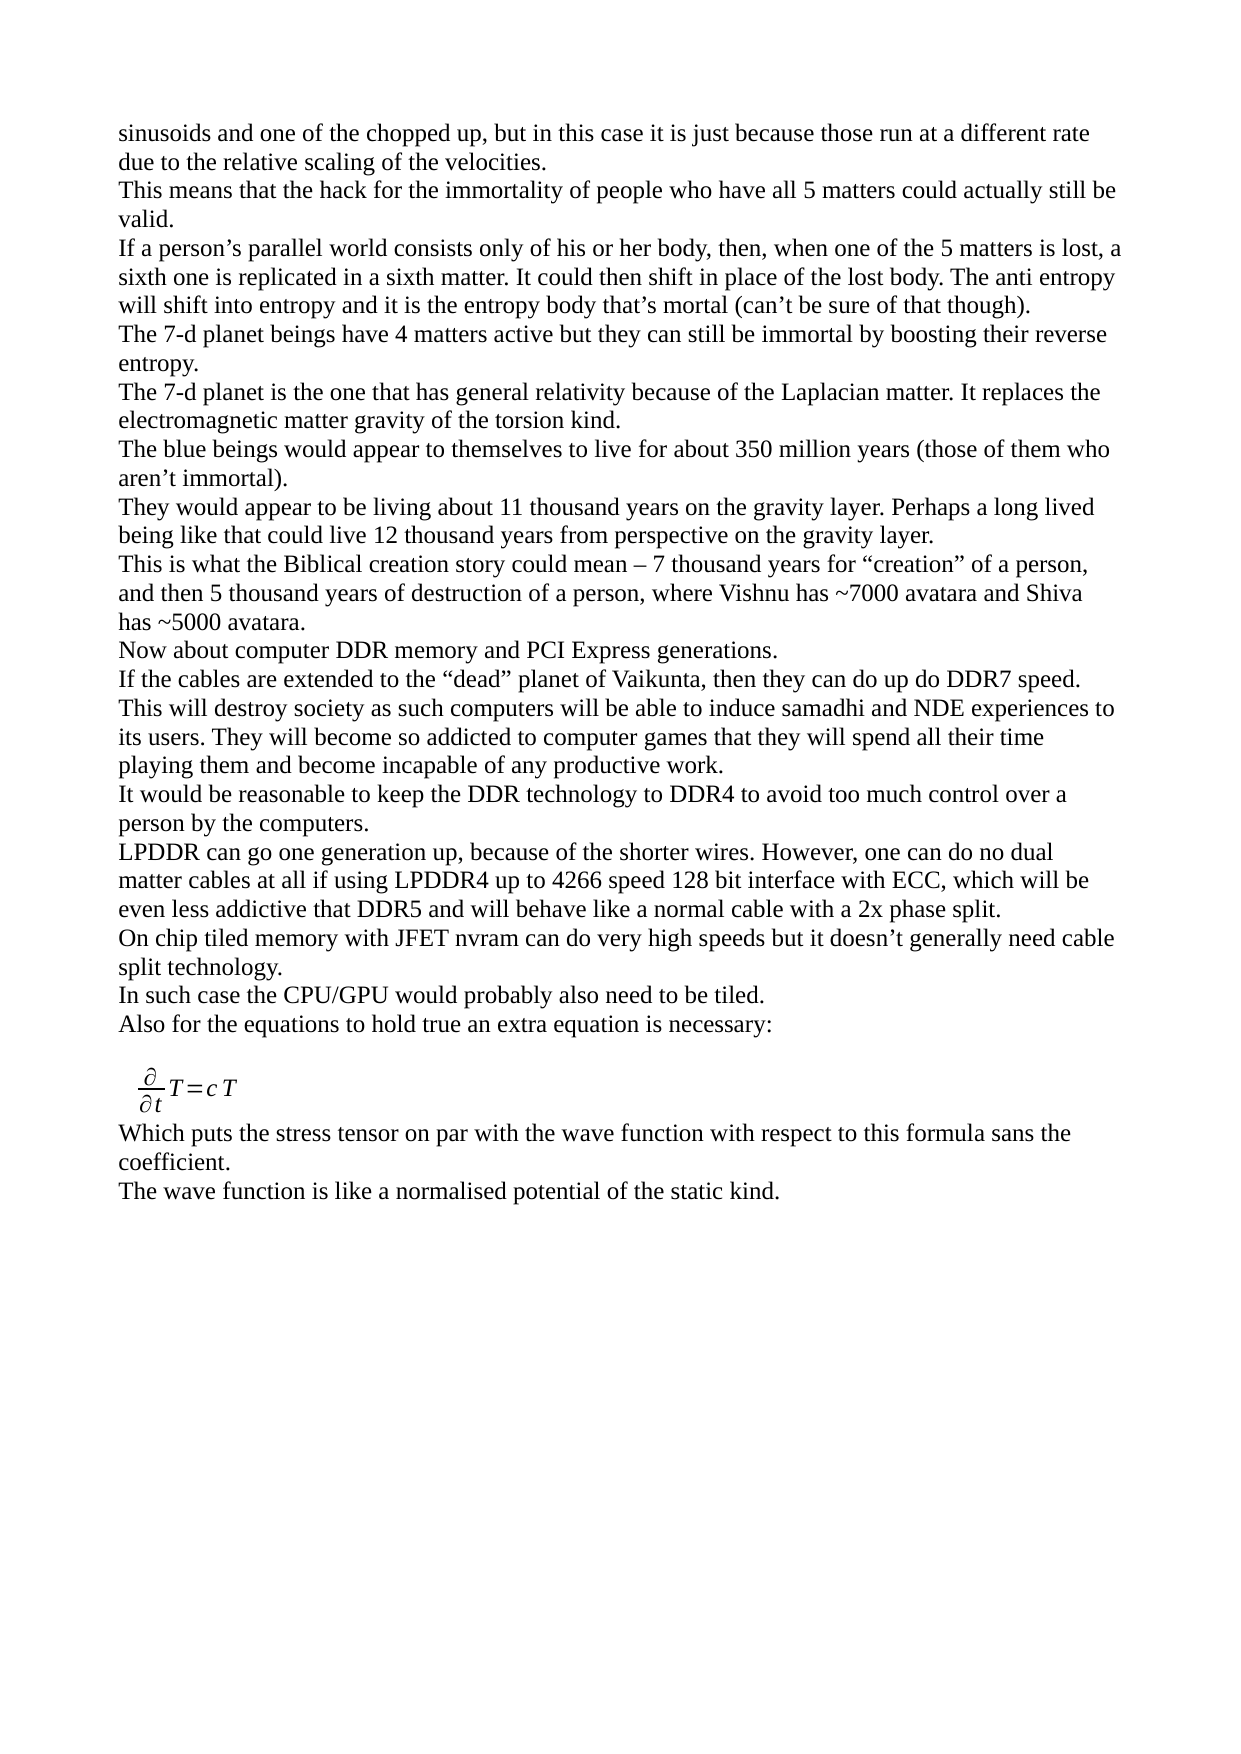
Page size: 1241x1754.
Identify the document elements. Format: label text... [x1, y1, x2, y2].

text If the cables are extended to the “dead” planet of Vaikunta, then they can do up do DDR7 speed. [118, 664, 1122, 693]
text Now about computer DDR memory and PCI Express generations. [118, 636, 1122, 664]
text Which puts the stress tensor on par with the wave function with respect to this formula sans the coefficient. [118, 1118, 1122, 1176]
text LPDDR can go one generation up, because of the shorter wires. However, one can do no dual matter cables at all if using LPDDR4 up to 4266 speed 128 bit interface with ECC, which will be even less addictive that DDR5 and will behave like a normal cable with a 2x phase split. [118, 837, 1122, 923]
text They would appear to be living about 11 thousand years on the gravity layer. Perhaps a long lived being like that could live 12 thousand years from perspective on the gravity layer. [118, 492, 1122, 549]
text sinusoids and one of the chopped up, but in this case it is just because those run at a different rate due to the relative scaling of the velocities. [118, 118, 1122, 176]
text Also for the equations to hold true an extra equation is necessary: [118, 1009, 1122, 1038]
text If a person’s parallel world consists only of his or her body, then, when one of the 5 matters is lost, a sixth one is replicated in a sixth matter. It could then shift in place of the lost body. The anti entropy will shift into entropy and it is the entropy body that’s mortal (can’t be sure of that though). [118, 233, 1122, 319]
text In such case the CPU/GPU would probably also need to be tiled. [118, 981, 1122, 1009]
text The blue beings would appear to themselves to live for about 350 million years (those of them who aren’t immortal). [118, 434, 1122, 492]
text The 7-d planet beings have 4 matters active but they can still be immortal by boosting their reverse entropy. [118, 319, 1122, 377]
text On chip tiled memory with JFET nvram can do very high speeds but it doesn’t generally need cable split technology. [118, 923, 1122, 981]
text This is what the Biblical creation story could mean – 7 thousand years for “creation” of a person, and then 5 thousand years of destruction of a person, where Vishnu has ~7000 avatara and Shiva has ~5000 avatara. [118, 549, 1122, 636]
text It would be reasonable to keep the DDR technology to DDR4 to avoid too much control over a person by the computers. [118, 779, 1122, 837]
text This means that the hack for the immortality of people who have all 5 matters could actually still be valid. [118, 176, 1122, 233]
text This will destroy society as such computers will be able to induce samadhi and NDE experiences to its users. They will become so addicted to computer games that they will spend all their time playing them and become incapable of any productive work. [118, 693, 1122, 779]
text The 7-d planet is the one that has general relativity because of the Laplacian matter. It replaces the electromagnetic matter gravity of the torsion kind. [118, 377, 1122, 434]
text The wave function is like a normalised potential of the static kind. [118, 1176, 1122, 1205]
